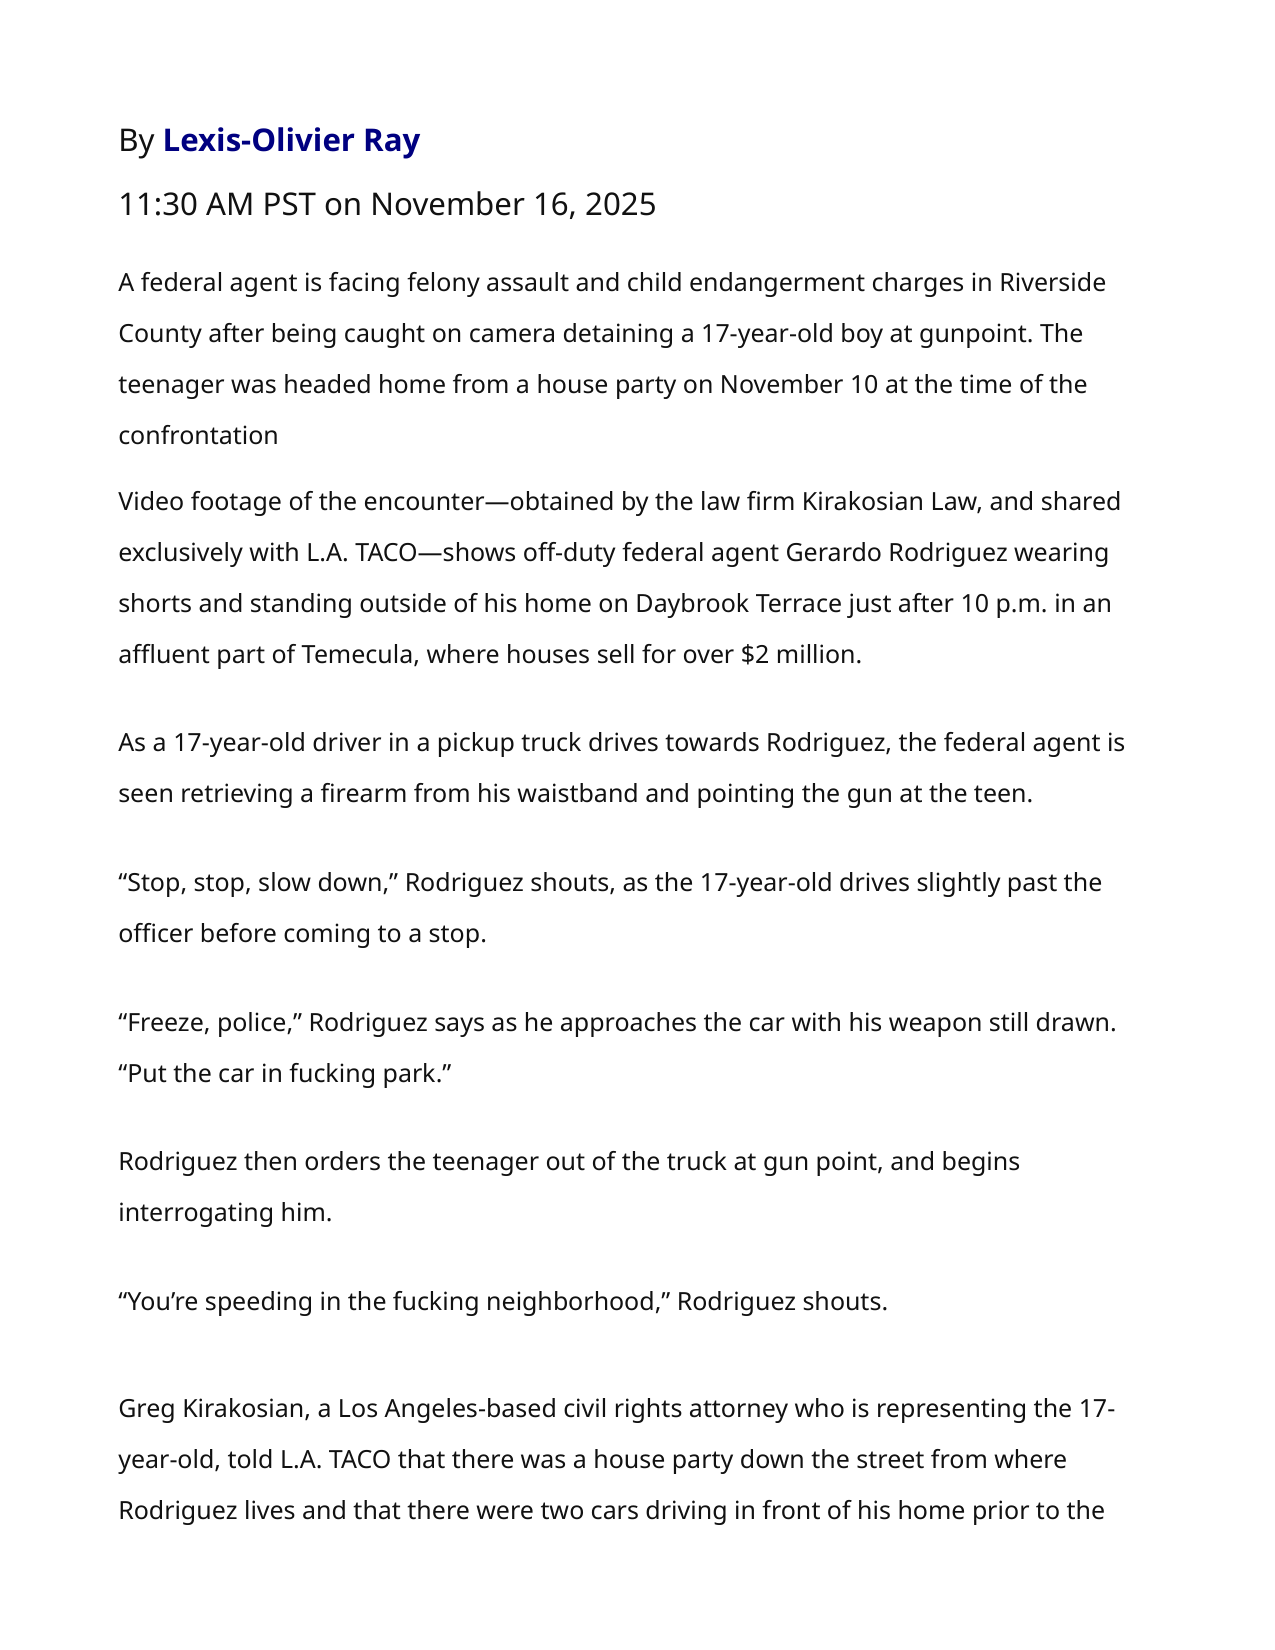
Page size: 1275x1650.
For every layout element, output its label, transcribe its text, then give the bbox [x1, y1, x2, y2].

text As a 17-year-old driver in a pickup truck drives towards Rodriguez, the federal agent is seen retrieving a firearm from his waistband and pointing the gun at the teen. [118, 725, 1157, 810]
text Rodriguez then orders the teenager out of the truck at gun point, and begins interrogating him. [118, 1144, 1157, 1229]
text “Stop, stop, slow down,” Rodriguez shouts, as the 17-year-old drives slightly past the officer before coming to a stop. [118, 864, 1157, 950]
text A federal agent is facing felony assault and child endangerment charges in Riverside County after being caught on camera detaining a 17-year-old boy at gunpoint. The teenager was headed home from a house party on November 10 at the time of the confrontation [118, 264, 1157, 452]
text 11:30 AM PST on November 16, 2025 [118, 182, 1157, 224]
text “You’re speeding in the fucking neighborhood,” Rodriguez shouts. [118, 1283, 1157, 1317]
text Video footage of the encounter—obtained by the law firm Kirakosian Law, and shared exclusively with L.A. TACO—shows off-duty federal agent Gerardo Rodriguez wearing shorts and standing outside of his home on Daybrook Terrace just after 10 p.m. in an affluent part of Temecula, where houses sell for over $2 million. [118, 483, 1157, 671]
text Greg Kirakosian, a Los Angeles-based civil rights attorney who is representing the 17-year-old, told L.A. TACO that there was a house party down the street from where Rodriguez lives and that there were two cars driving in front of his home prior to the [118, 1391, 1157, 1527]
text “Freeze, police,” Rodriguez says as he approaches the car with his weapon still drawn. “Put the car in fucking park.” [118, 1004, 1157, 1089]
text By Lexis-Olivier Ray [118, 118, 1157, 161]
